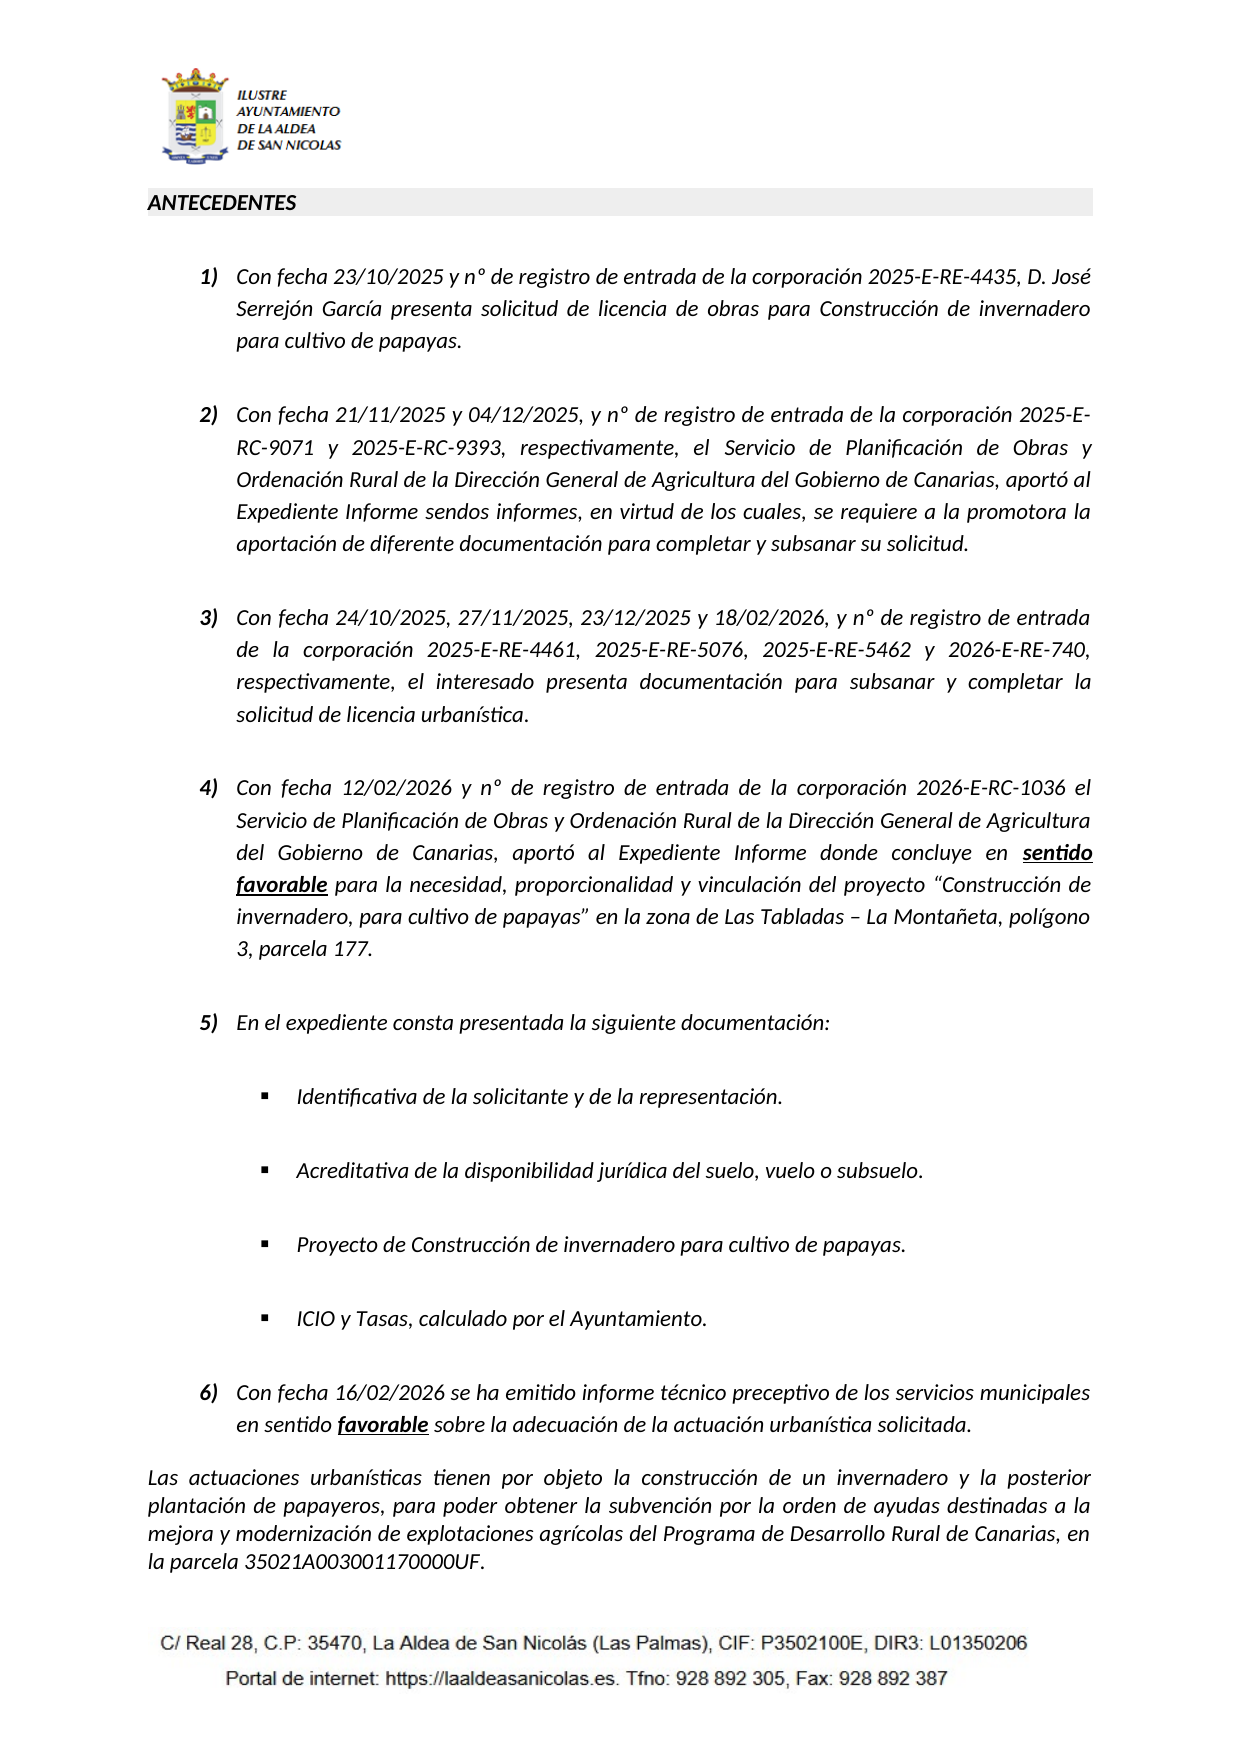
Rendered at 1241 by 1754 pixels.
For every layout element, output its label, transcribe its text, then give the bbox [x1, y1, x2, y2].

list Con fecha 21/11/2025 y 04/12/2025, y nº de registro de entrada de la corporación 2025-E-RC-9071 y 2025-E-RC-9393, respectivamente, el Servicio de Planificación de Obras y Ordenación Rural de la Dirección General de Agricultura del Gobierno de Canarias, aportó al Expediente Informe sendos informes, en virtud de los cuales, se requiere a la promotora la aportación de diferente documentación para completar y subsanar su solicitud. [199, 401, 1093, 557]
list Proyecto de Construcción de invernadero para cultivo de papayas. [259, 1230, 1093, 1258]
picture [149, 1627, 1034, 1694]
subtitle ANTECEDENTES [148, 188, 1093, 216]
list ICIO y Tasas, calculado por el Ayuntamiento. [259, 1304, 1093, 1332]
list Con fecha 23/10/2025 y nº de registro de entrada de la corporación 2025-E-RE-4435, D. José Serrejón García presenta solicitud de licencia de obras para Construcción de invernadero para cultivo de papayas. [199, 262, 1093, 355]
list Con fecha 12/02/2026 y nº de registro de entrada de la corporación 2026-E-RC-1036 el Servicio de Planificación de Obras y Ordenación Rural de la Dirección General de Agricultura del Gobierno de Canarias, aportó al Expediente Informe donde concluye en sentido favorable para la necesidad, proporcionalidad y vinculación del proyecto “Construcción de invernadero, para cultivo de papayas” en la zona de Las Tabladas – La Montañeta, polígono 3, parcela 177. [199, 773, 1093, 962]
list En el expediente consta presentada la siguiente documentación: [199, 1008, 1093, 1036]
list Acreditativa de la disponibilidad jurídica del suelo, vuelo o subsuelo. [259, 1156, 1093, 1184]
list Identificativa de la solicitante y de la representación. [259, 1082, 1093, 1110]
list Con fecha 24/10/2025, 27/11/2025, 23/12/2025 y 18/02/2026, y nº de registro de entrada de la corporación 2025-E-RE-4461, 2025-E-RE-5076, 2025-E-RE-5462 y 2026-E-RE-740, respectivamente, el interesado presenta documentación para subsanar y completar la solicitud de licencia urbanística. [199, 603, 1093, 728]
text Las actuaciones urbanísticas tienen por objeto la construcción de un invernadero y la posterior plantación de papayeros, para poder obtener la subvención por la orden de ayudas destinadas a la mejora y modernización de explotaciones agrícolas del Programa de Desarrollo Rural de Canarias, en la parcela 35021A003001170000UF. [148, 1463, 1093, 1575]
picture [148, 60, 357, 172]
list Con fecha 16/02/2026 se ha emitido informe técnico preceptivo de los servicios municipales en sentido favorable sobre la adecuación de la actuación urbanística solicitada. [199, 1378, 1093, 1438]
